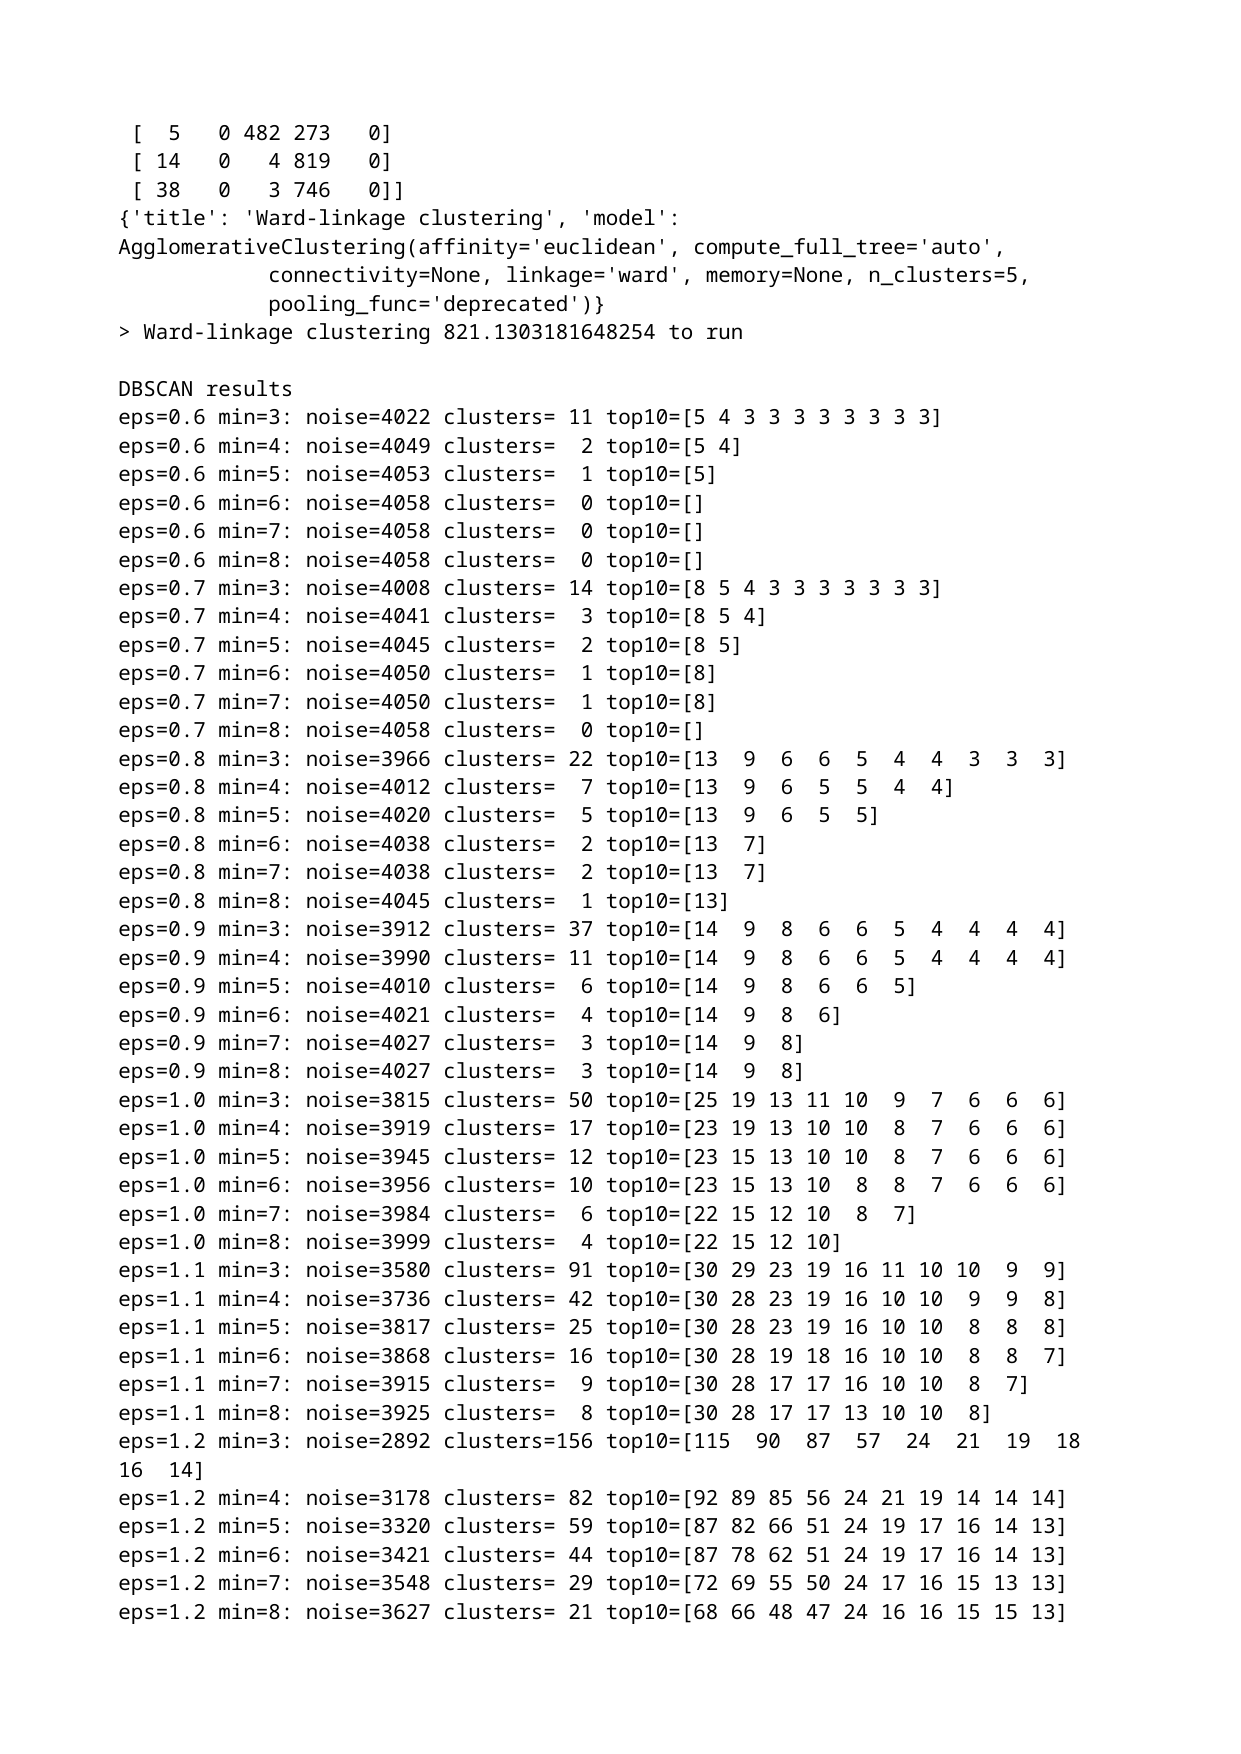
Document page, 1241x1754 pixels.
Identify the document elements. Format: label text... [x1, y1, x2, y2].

text eps=0.9 min=8: noise=4027 clusters= 3 top10=[14 9 8] [118, 1057, 1122, 1085]
text eps=1.2 min=3: noise=2892 clusters=156 top10=[115 90 87 57 24 21 19 18 16 14] [118, 1426, 1122, 1483]
text eps=0.8 min=8: noise=4045 clusters= 1 top10=[13] [118, 886, 1122, 914]
text [ 14 0 4 819 0] [118, 147, 1122, 175]
text connectivity=None, linkage='ward', memory=None, n_clusters=5, [118, 260, 1122, 289]
text eps=1.0 min=5: noise=3945 clusters= 12 top10=[23 15 13 10 10 8 7 6 6 6] [118, 1142, 1122, 1170]
text eps=0.9 min=6: noise=4021 clusters= 4 top10=[14 9 8 6] [118, 1000, 1122, 1028]
text [ 38 0 3 746 0]] [118, 175, 1122, 203]
text eps=0.9 min=5: noise=4010 clusters= 6 top10=[14 9 8 6 6 5] [118, 971, 1122, 1000]
text eps=1.1 min=8: noise=3925 clusters= 8 top10=[30 28 17 17 13 10 10 8] [118, 1398, 1122, 1426]
text eps=1.0 min=3: noise=3815 clusters= 50 top10=[25 19 13 11 10 9 7 6 6 6] [118, 1085, 1122, 1113]
text eps=1.0 min=7: noise=3984 clusters= 6 top10=[22 15 12 10 8 7] [118, 1199, 1122, 1227]
text eps=0.9 min=7: noise=4027 clusters= 3 top10=[14 9 8] [118, 1028, 1122, 1057]
text eps=1.2 min=5: noise=3320 clusters= 59 top10=[87 82 66 51 24 19 17 16 14 13] [118, 1512, 1122, 1540]
text eps=0.8 min=6: noise=4038 clusters= 2 top10=[13 7] [118, 829, 1122, 857]
text eps=1.1 min=3: noise=3580 clusters= 91 top10=[30 29 23 19 16 11 10 10 9 9] [118, 1256, 1122, 1284]
text eps=0.7 min=6: noise=4050 clusters= 1 top10=[8] [118, 658, 1122, 687]
text eps=0.8 min=3: noise=3966 clusters= 22 top10=[13 9 6 6 5 4 4 3 3 3] [118, 744, 1122, 772]
text eps=0.6 min=5: noise=4053 clusters= 1 top10=[5] [118, 459, 1122, 488]
text eps=0.8 min=7: noise=4038 clusters= 2 top10=[13 7] [118, 857, 1122, 886]
text [ 5 0 482 273 0] [118, 118, 1122, 147]
text eps=1.1 min=6: noise=3868 clusters= 16 top10=[30 28 19 18 16 10 10 8 8 7] [118, 1341, 1122, 1369]
text > Ward-linkage clustering 821.1303181648254 to run [118, 317, 1122, 346]
text eps=0.6 min=8: noise=4058 clusters= 0 top10=[] [118, 545, 1122, 573]
text eps=1.1 min=4: noise=3736 clusters= 42 top10=[30 28 23 19 16 10 10 9 9 8] [118, 1284, 1122, 1312]
text eps=1.1 min=5: noise=3817 clusters= 25 top10=[30 28 23 19 16 10 10 8 8 8] [118, 1312, 1122, 1341]
text eps=0.6 min=3: noise=4022 clusters= 11 top10=[5 4 3 3 3 3 3 3 3 3] [118, 402, 1122, 431]
text eps=1.0 min=8: noise=3999 clusters= 4 top10=[22 15 12 10] [118, 1227, 1122, 1256]
text eps=1.2 min=4: noise=3178 clusters= 82 top10=[92 89 85 56 24 21 19 14 14 14] [118, 1483, 1122, 1512]
text eps=0.9 min=3: noise=3912 clusters= 37 top10=[14 9 8 6 6 5 4 4 4 4] [118, 914, 1122, 943]
text eps=0.8 min=5: noise=4020 clusters= 5 top10=[13 9 6 5 5] [118, 801, 1122, 829]
text eps=0.6 min=6: noise=4058 clusters= 0 top10=[] [118, 488, 1122, 516]
text eps=0.8 min=4: noise=4012 clusters= 7 top10=[13 9 6 5 5 4 4] [118, 772, 1122, 801]
text eps=0.9 min=4: noise=3990 clusters= 11 top10=[14 9 8 6 6 5 4 4 4 4] [118, 943, 1122, 971]
text eps=0.7 min=3: noise=4008 clusters= 14 top10=[8 5 4 3 3 3 3 3 3 3] [118, 573, 1122, 602]
text eps=0.7 min=7: noise=4050 clusters= 1 top10=[8] [118, 687, 1122, 715]
text eps=1.2 min=6: noise=3421 clusters= 44 top10=[87 78 62 51 24 19 17 16 14 13] [118, 1540, 1122, 1568]
text pooling_func='deprecated')} [118, 289, 1122, 317]
text eps=1.0 min=6: noise=3956 clusters= 10 top10=[23 15 13 10 8 8 7 6 6 6] [118, 1170, 1122, 1199]
text eps=1.2 min=8: noise=3627 clusters= 21 top10=[68 66 48 47 24 16 16 15 15 13] [118, 1597, 1122, 1625]
text eps=1.0 min=4: noise=3919 clusters= 17 top10=[23 19 13 10 10 8 7 6 6 6] [118, 1113, 1122, 1142]
text DBSCAN results [118, 374, 1122, 402]
text eps=0.7 min=4: noise=4041 clusters= 3 top10=[8 5 4] [118, 602, 1122, 630]
text eps=1.1 min=7: noise=3915 clusters= 9 top10=[30 28 17 17 16 10 10 8 7] [118, 1369, 1122, 1398]
text {'title': 'Ward-linkage clustering', 'model': AgglomerativeClustering(affinity='euclidean', compute_full_tree='auto', [118, 203, 1122, 260]
text eps=0.7 min=5: noise=4045 clusters= 2 top10=[8 5] [118, 630, 1122, 658]
text eps=1.2 min=7: noise=3548 clusters= 29 top10=[72 69 55 50 24 17 16 15 13 13] [118, 1568, 1122, 1597]
text eps=0.6 min=4: noise=4049 clusters= 2 top10=[5 4] [118, 431, 1122, 459]
text eps=0.7 min=8: noise=4058 clusters= 0 top10=[] [118, 715, 1122, 744]
text eps=0.6 min=7: noise=4058 clusters= 0 top10=[] [118, 516, 1122, 545]
